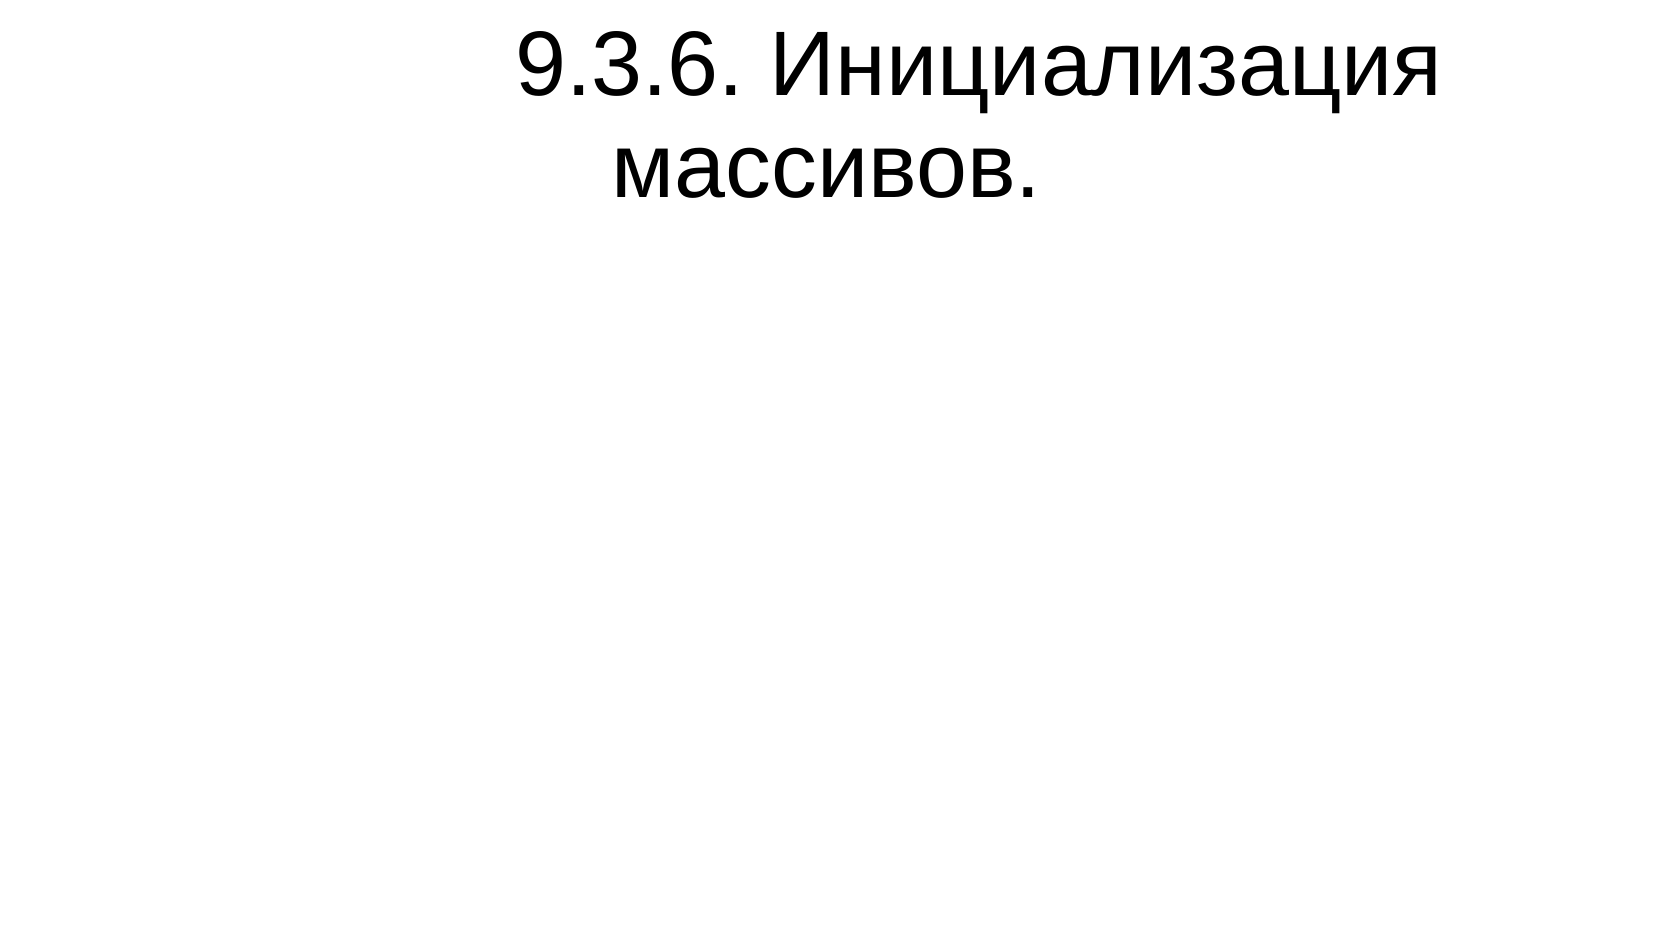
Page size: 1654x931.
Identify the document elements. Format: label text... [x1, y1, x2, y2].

title 9.3.6. Инициализация массивов. [82, 12, 1571, 218]
